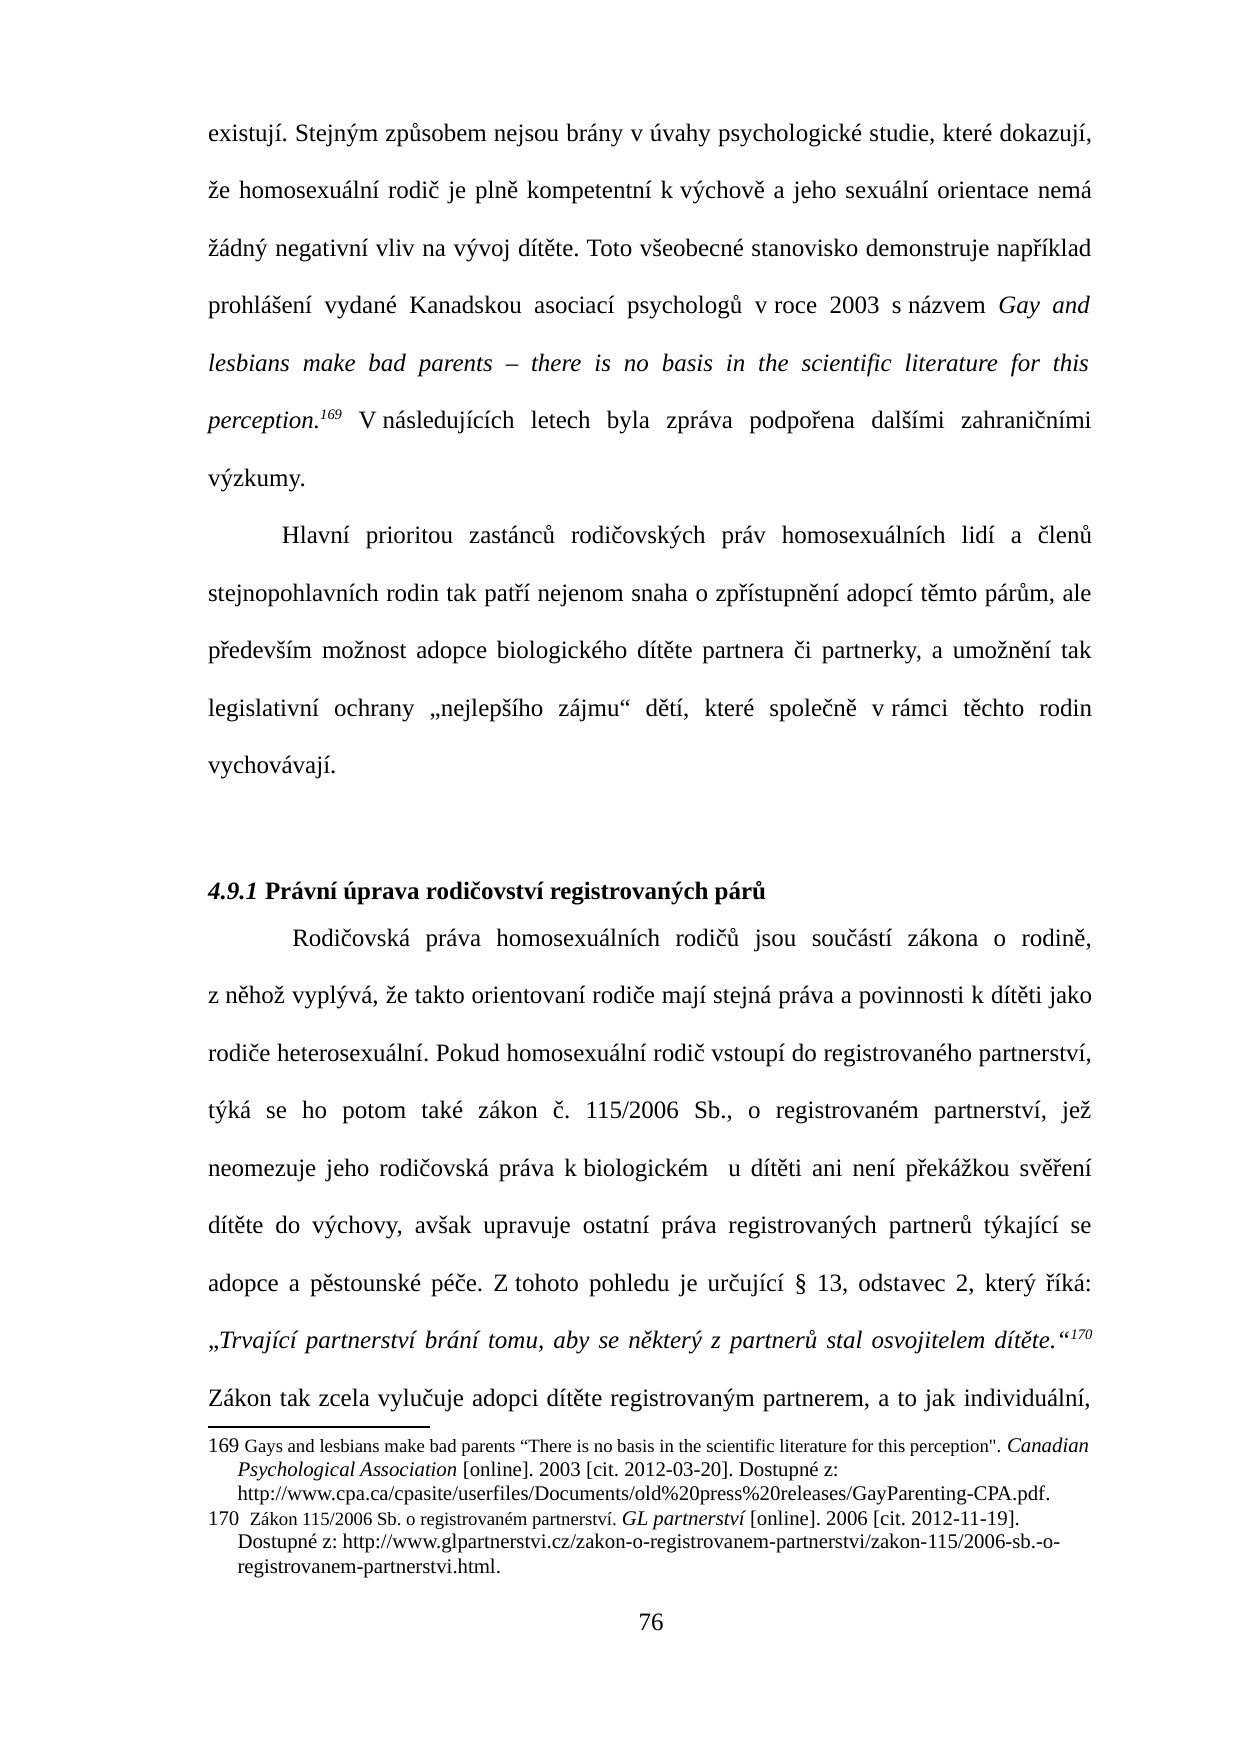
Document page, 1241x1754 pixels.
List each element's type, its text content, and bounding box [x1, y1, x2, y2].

text existují. Stejným způsobem nejsou brány v úvahy psychologické studie, které dokazují, že homosexuální rodič je plně kompetentní k výchově a jeho sexuální orientace nemá žádný negativní vliv na vývoj dítěte. Toto všeobecné stanovisko demonstruje například prohlášení vydané Kanadskou asociací psychologů v roce 2003 s názvem Gay and lesbians make bad parents – there is no basis in the scientific literature for this perception. V následujících letech byla zpráva podpořena dalšími zahraničními výzkumy. [208, 118, 1092, 492]
text Zákon 115/2006 Sb. o registrovaném partnerství. GL partnerství [online]. 2006 [cit. 2012-11-19]. Dostupné z: http://www.glpartnerstvi.cz/zakon-o-registrovanem-partnerstvi/zakon-115/2006-sb.-o-registrovanem-partnerstvi.html. [208, 1505, 1094, 1578]
subtitle 4.9.1 Právní úprava rodičovství registrovaných párů [208, 876, 1092, 905]
text Rodičovská práva homosexuálních rodičů jsou součástí zákona o rodině, z něhož vyplývá, že takto orientovaní rodiče mají stejná práva a povinnosti k dítěti jako rodiče heterosexuální. Pokud homosexuální rodič vstoupí do registrovaného partnerství, týká se ho potom také zákon č. 115/2006 Sb., o registrovaném partnerství, jež neomezuje jeho rodičovská práva k biologickém u dítěti ani není překážkou svěření dítěte do výchovy, avšak upravuje ostatní práva registrovaných partnerů týkající se adopce a pěstounské péče. Z tohoto pohledu je určující § 13, odstavec 2, který říká: „Trvající partnerství brání tomu, aby se některý z partnerů stal osvojitelem dítěte.“ Zákon tak zcela vylučuje adopci dítěte registrovaným partnerem, a to jak individuální, [208, 919, 1092, 1412]
text Hlavní prioritou zastánců rodičovských práv homosexuálních lidí a členů stejnopohlavních rodin tak patří nejenom snaha o zpřístupnění adopcí těmto párům, ale především možnost adopce biologického dítěte partnera či partnerky, a umožnění tak legislativní ochrany „nejlepšího zájmu“ dětí, které společně v rámci těchto rodin vychovávají. [208, 506, 1092, 779]
text Gays and lesbians make bad parents “There is no basis in the scientific literature for this perception". Canadian Psychological Association [online]. 2003 [cit. 2012-03-20]. Dostupné z: http://www.cpa.ca/cpasite/userfiles/Documents/old%20press%20releases/GayParenting-CPA.pdf. [208, 1433, 1094, 1505]
